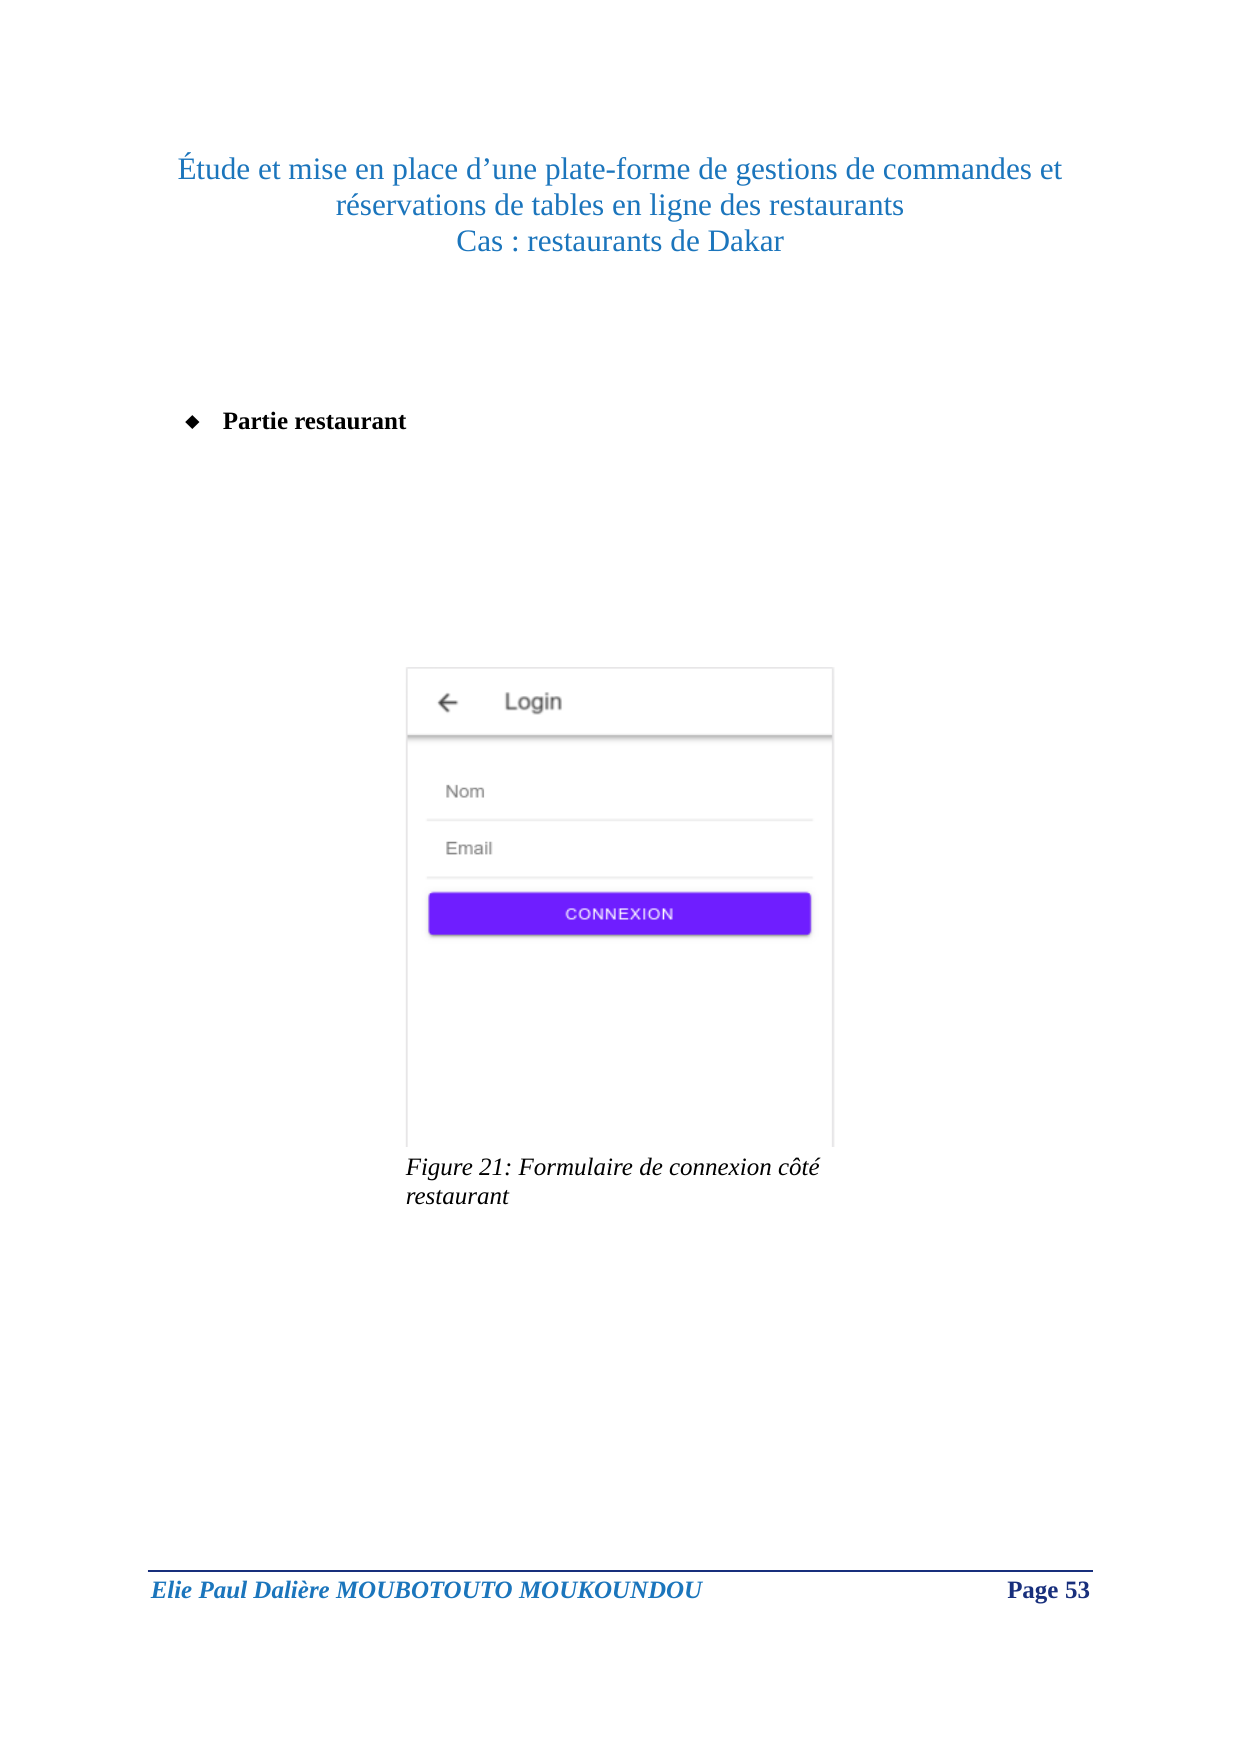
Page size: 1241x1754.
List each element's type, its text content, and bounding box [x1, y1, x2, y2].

picture [405, 667, 835, 1147]
text Figure 21: Formulaire de connexion côté restaurant [406, 1147, 834, 1210]
list Partie restaurant [185, 406, 1093, 435]
